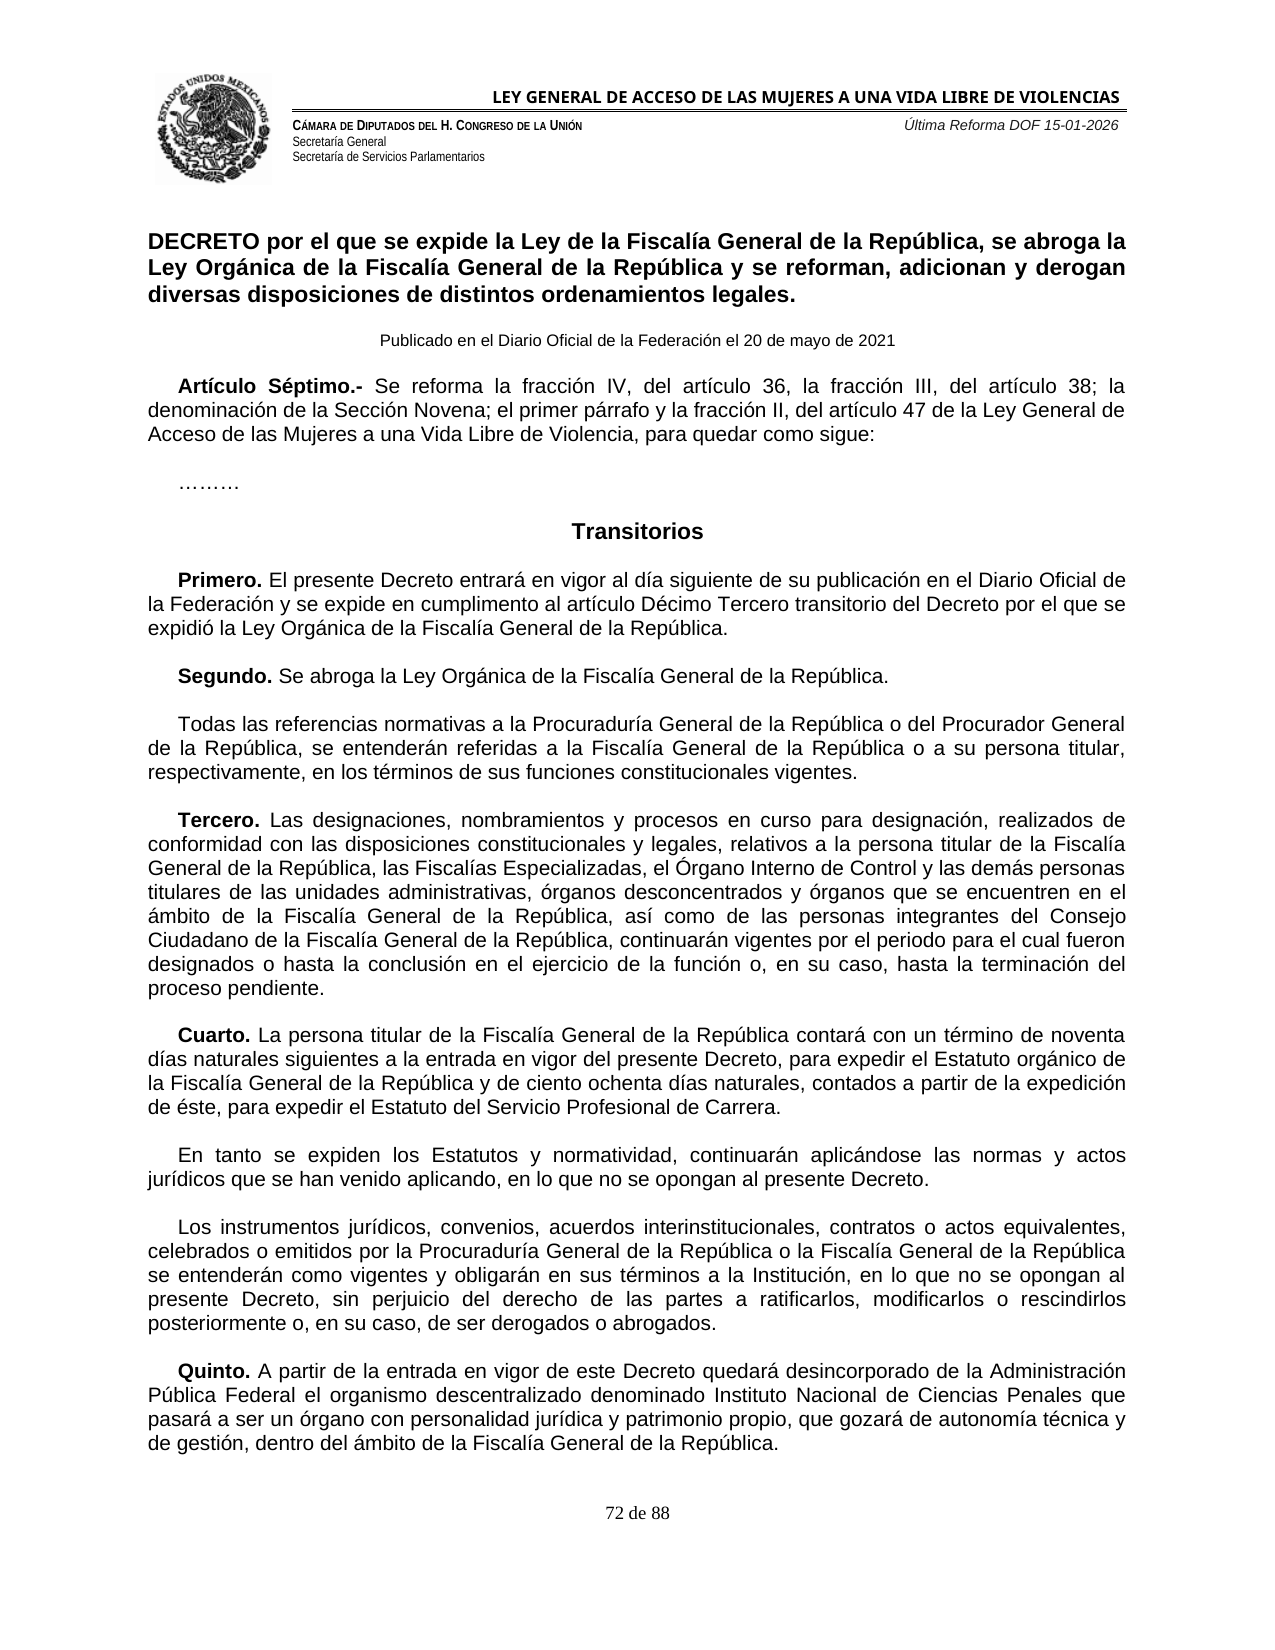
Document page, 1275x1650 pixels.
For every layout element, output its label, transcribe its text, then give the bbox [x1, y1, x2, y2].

text DECRETO por el que se expide la Ley de la Fiscalía General de la República, se abroga la Ley Orgánica de la Fiscalía General de la República y se reforman, adicionan y derogan diversas disposiciones de distintos ordenamientos legales. [148, 228, 1127, 307]
text Cuarto. La persona titular de la Fiscalía General de la República contará con un término de noventa días naturales siguientes a la entrada en vigor del presente Decreto, para expedir el Estatuto orgánico de la Fiscalía General de la República y de ciento ochenta días naturales, contados a partir de la expedición de éste, para expedir el Estatuto del Servicio Profesional de Carrera. [148, 1023, 1127, 1119]
text Los instrumentos jurídicos, convenios, acuerdos interinstitucionales, contratos o actos equivalentes, celebrados o emitidos por la Procuraduría General de la República o la Fiscalía General de la República se entenderán como vigentes y obligarán en sus términos a la Institución, en lo que no se opongan al presente Decreto, sin perjuicio del derecho de las partes a ratificarlos, modificarlos o rescindirlos posteriormente o, en su caso, de ser derogados o abrogados. [148, 1215, 1127, 1335]
text ……… [148, 470, 1127, 494]
text En tanto se expiden los Estatutos y normatividad, continuarán aplicándose las normas y actos jurídicos que se han venido aplicando, en lo que no se opongan al presente Decreto. [148, 1143, 1127, 1191]
text Quinto. A partir de la entrada en vigor de este Decreto quedará desincorporado de la Administración Pública Federal el organismo descentralizado denominado Instituto Nacional de Ciencias Penales que pasará a ser un órgano con personalidad jurídica y patrimonio propio, que gozará de autonomía técnica y de gestión, dentro del ámbito de la Fiscalía General de la República. [148, 1359, 1127, 1454]
text Segundo. Se abroga la Ley Orgánica de la Fiscalía General de la República. [148, 664, 1127, 688]
text Tercero. Las designaciones, nombramientos y procesos en curso para designación, realizados de conformidad con las disposiciones constitucionales y legales, relativos a la persona titular de la Fiscalía General de la República, las Fiscalías Especializadas, el Órgano Interno de Control y las demás personas titulares de las unidades administrativas, órganos desconcentrados y órganos que se encuentren en el ámbito de la Fiscalía General de la República, así como de las personas integrantes del Consejo Ciudadano de la Fiscalía General de la República, continuarán vigentes por el periodo para el cual fueron designados o hasta la conclusión en el ejercicio de la función o, en su caso, hasta la terminación del proceso pendiente. [148, 808, 1127, 999]
text Transitorios [148, 518, 1127, 544]
text Primero. El presente Decreto entrará en vigor al día siguiente de su publicación en el Diario Oficial de la Federación y se expide en cumplimento al artículo Décimo Tercero transitorio del Decreto por el que se expidió la Ley Orgánica de la Fiscalía General de la República. [148, 568, 1127, 640]
text Todas las referencias normativas a la Procuraduría General de la República o del Procurador General de la República, se entenderán referidas a la Fiscalía General de la República o a su persona titular, respectivamente, en los términos de sus funciones constitucionales vigentes. [148, 712, 1127, 784]
text Publicado en el Diario Oficial de la Federación el 20 de mayo de 2021 [148, 331, 1127, 350]
text Artículo Séptimo.- Se reforma la fracción IV, del artículo 36, la fracción III, del artículo 38; la denominación de la Sección Novena; el primer párrafo y la fracción II, del artículo 47 de la Ley General de Acceso de las Mujeres a una Vida Libre de Violencia, para quedar como sigue: [148, 374, 1127, 446]
